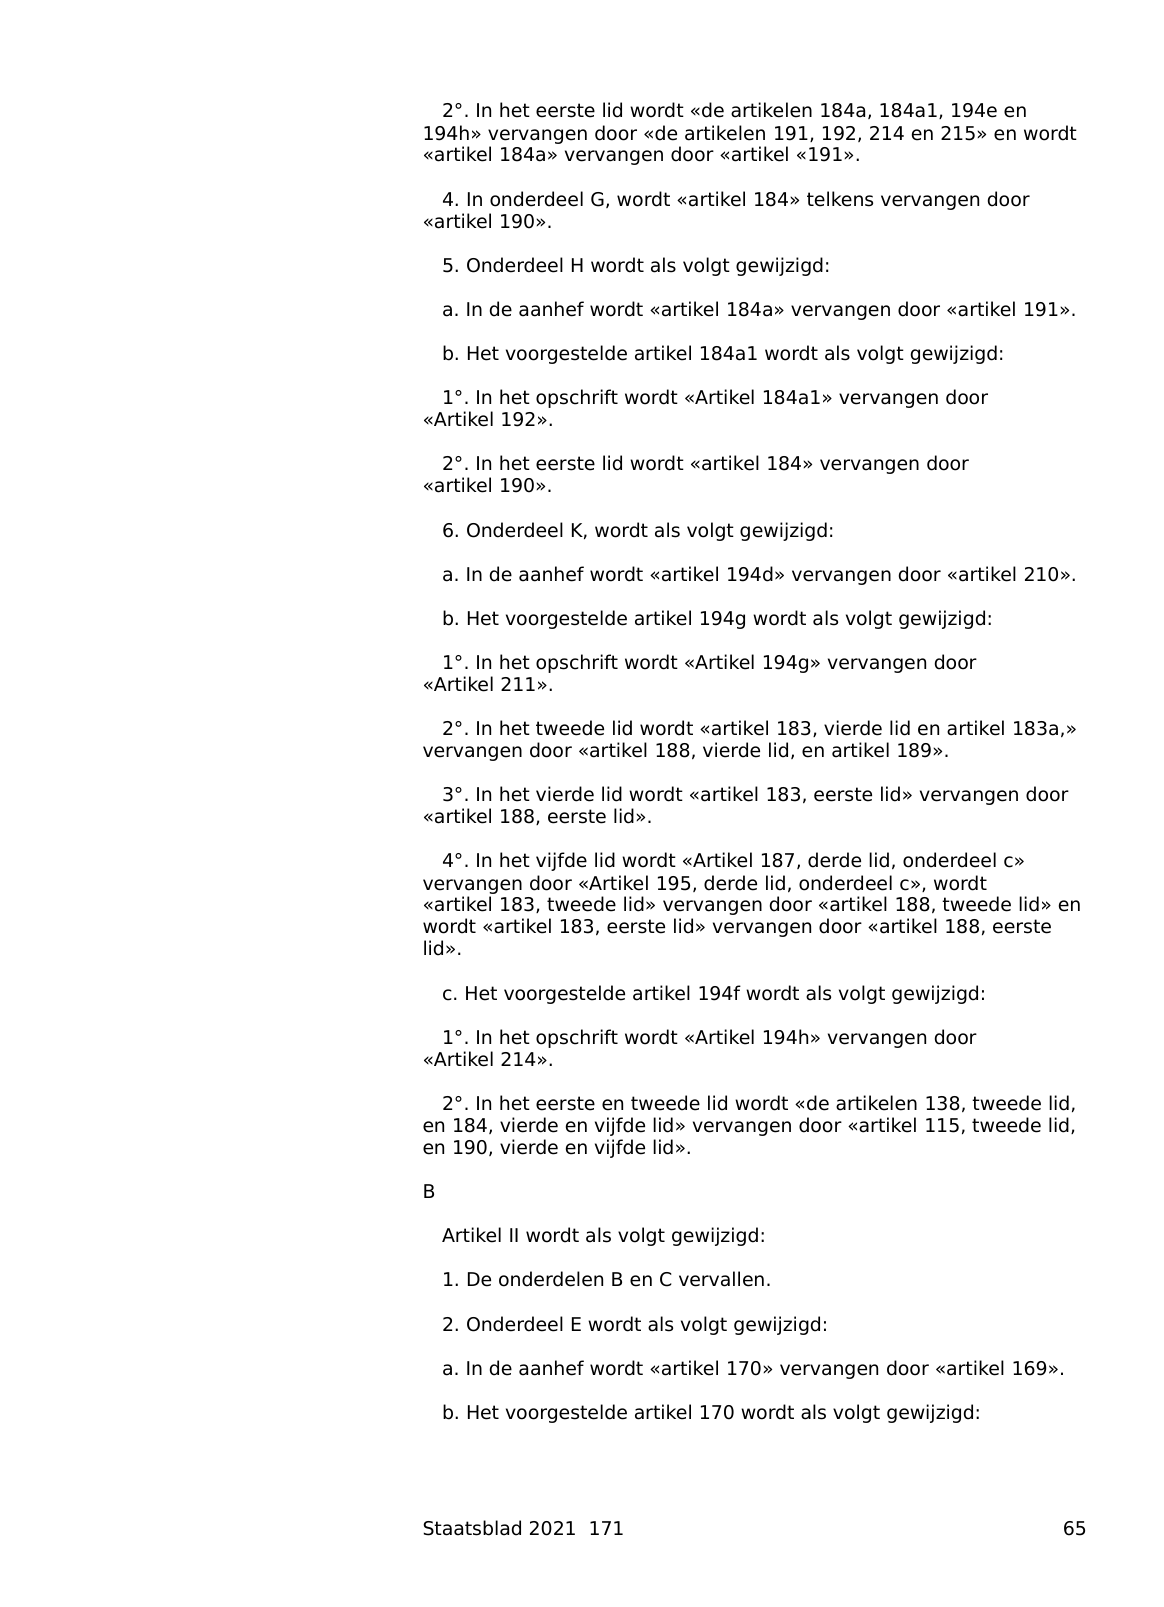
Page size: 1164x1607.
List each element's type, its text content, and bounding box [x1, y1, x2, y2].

text 1°. In het opschrift wordt «Artikel 194h» vervangen door «Artikel 214». [422, 1027, 1087, 1071]
text c. Het voorgestelde artikel 194f wordt als volgt gewijzigd: [422, 982, 1087, 1004]
text 4. In onderdeel G, wordt «artikel 184» telkens vervangen door «artikel 190». [422, 188, 1087, 232]
text b. Het voorgestelde artikel 194g wordt als volgt gewijzigd: [422, 608, 1087, 630]
text B [422, 1181, 1087, 1203]
text 1°. In het opschrift wordt «Artikel 184a1» vervangen door «Artikel 192». [422, 387, 1087, 431]
text 1°. In het opschrift wordt «Artikel 194g» vervangen door «Artikel 211». [422, 652, 1087, 696]
text 2. Onderdeel E wordt als volgt gewijzigd: [422, 1313, 1087, 1335]
text b. Het voorgestelde artikel 170 wordt als volgt gewijzigd: [422, 1402, 1087, 1424]
text 2°. In het eerste lid wordt «artikel 184» vervangen door «artikel 190». [422, 453, 1087, 497]
text 1. De onderdelen B en C vervallen. [422, 1269, 1087, 1291]
text 4°. In het vijfde lid wordt «Artikel 187, derde lid, onderdeel c» vervangen door «Artikel 195, derde lid, onderdeel c», wordt «artikel 183, tweede lid» vervangen door «artikel 188, tweede lid» en wordt «artikel 183, eerste lid» vervangen door «artikel 188, eerste lid». [422, 850, 1087, 960]
text 2°. In het tweede lid wordt «artikel 183, vierde lid en artikel 183a,» vervangen door «artikel 188, vierde lid, en artikel 189». [422, 718, 1087, 762]
text 6. Onderdeel K, wordt als volgt gewijzigd: [422, 519, 1087, 541]
text b. Het voorgestelde artikel 184a1 wordt als volgt gewijzigd: [422, 343, 1087, 365]
text a. In de aanhef wordt «artikel 184a» vervangen door «artikel 191». [422, 299, 1087, 321]
text 2°. In het eerste lid wordt «de artikelen 184a, 184a1, 194e en 194h» vervangen door «de artikelen 191, 192, 214 en 215» en wordt «artikel 184a» vervangen door «artikel «191». [422, 100, 1087, 166]
text a. In de aanhef wordt «artikel 194d» vervangen door «artikel 210». [422, 564, 1087, 586]
text a. In de aanhef wordt «artikel 170» vervangen door «artikel 169». [422, 1358, 1087, 1379]
text 3°. In het vierde lid wordt «artikel 183, eerste lid» vervangen door «artikel 188, eerste lid». [422, 784, 1087, 828]
text Artikel II wordt als volgt gewijzigd: [422, 1225, 1087, 1247]
text 2°. In het eerste en tweede lid wordt «de artikelen 138, tweede lid, en 184, vierde en vijfde lid» vervangen door «artikel 115, tweede lid, en 190, vierde en vijfde lid». [422, 1093, 1087, 1159]
text 5. Onderdeel H wordt als volgt gewijzigd: [422, 255, 1087, 277]
